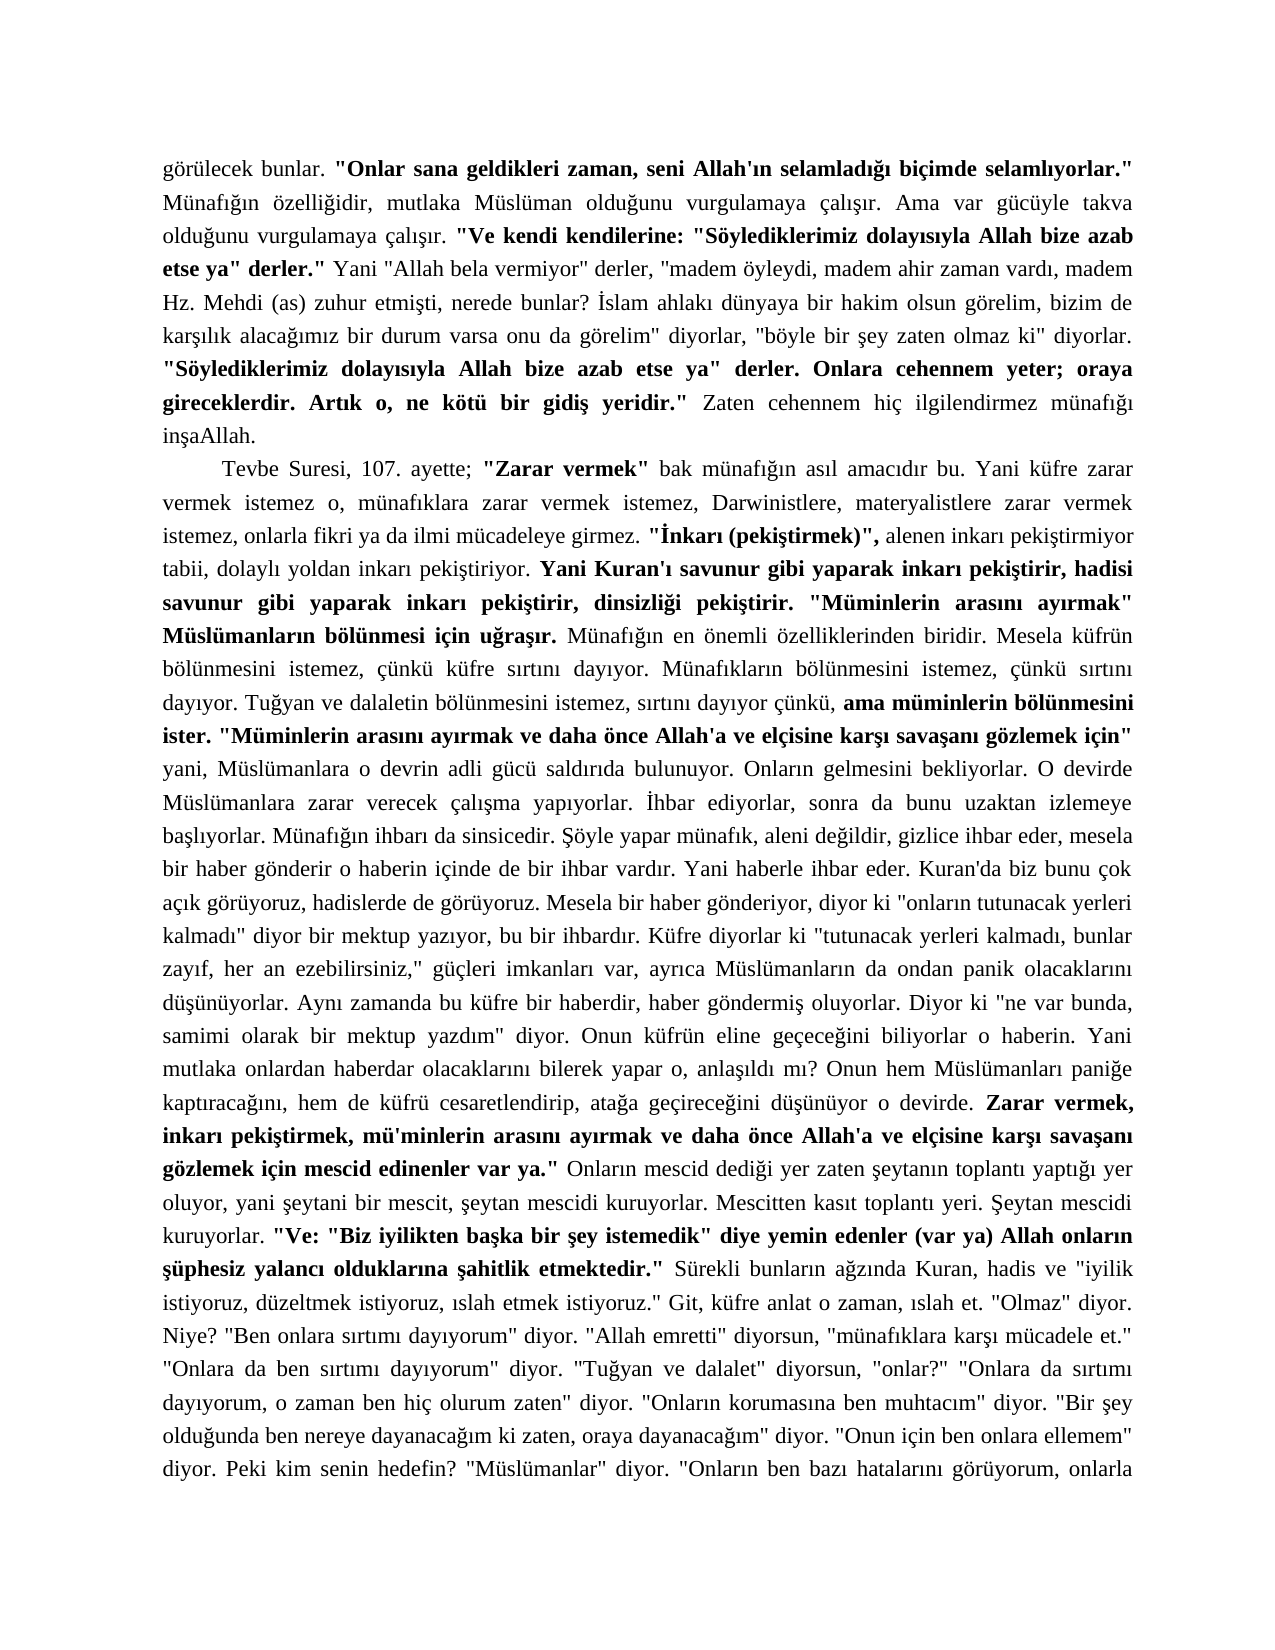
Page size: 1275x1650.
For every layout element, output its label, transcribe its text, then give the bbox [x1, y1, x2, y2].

text Tevbe Suresi, 107. ayette; "Zarar vermek" bak münafığın asıl amacıdır bu. Yani küfre zarar vermek istemez o, münafıklara zarar vermek istemez, Darwinistlere, materyalistlere zarar vermek istemez, onlarla fikri ya da ilmi mücadeleye girmez. "İnkarı (pekiştirmek)", alenen inkarı pekiştirmiyor tabii, dolaylı yoldan inkarı pekiştiriyor. Yani Kuran'ı savunur gibi yaparak inkarı pekiştirir, hadisi savunur gibi yaparak inkarı pekiştirir, dinsizliği pekiştirir. "Müminlerin arasını ayırmak" Müslümanların bölünmesi için uğraşır. Münafığın en önemli özelliklerinden biridir. Mesela küfrün bölünmesini istemez, çünkü küfre sırtını dayıyor. Münafıkların bölünmesini istemez, çünkü sırtını dayıyor. Tuğyan ve dalaletin bölünmesini istemez, sırtını dayıyor çünkü, ama müminlerin bölünmesini ister. "Müminlerin arasını ayırmak ve daha önce Allah'a ve elçisine karşı savaşanı gözlemek için" yani, Müslümanlara o devrin adli gücü saldırıda bulunuyor. Onların gelmesini bekliyorlar. O devirde Müslümanlara zarar verecek çalışma yapıyorlar. İhbar ediyorlar, sonra da bunu uzaktan izlemeye başlıyorlar. Münafığın ihbarı da sinsicedir. Şöyle yapar münafık, aleni değildir, gizlice ihbar eder, mesela bir haber gönderir o haberin içinde de bir ihbar vardır. Yani haberle ihbar eder. Kuran'da biz bunu çok açık görüyoruz, hadislerde de görüyoruz. Mesela bir haber gönderiyor, diyor ki "onların tutunacak yerleri kalmadı" diyor bir mektup yazıyor, bu bir ihbardır. Küfre diyorlar ki "tutunacak yerleri kalmadı, bunlar zayıf, her an ezebilirsiniz," güçleri imkanları var, ayrıca Müslümanların da ondan panik olacaklarını düşünüyorlar. Aynı zamanda bu küfre bir haberdir, haber göndermiş oluyorlar. Diyor ki "ne var bunda, samimi olarak bir mektup yazdım" diyor. Onun küfrün eline geçeceğini biliyorlar o haberin. Yani mutlaka onlardan haberdar olacaklarını bilerek yapar o, anlaşıldı mı? Onun hem Müslümanları paniğe kaptıracağını, hem de küfrü cesaretlendirip, atağa geçireceğini düşünüyor o devirde. Zarar vermek, inkarı pekiştirmek, mü'minlerin arasını ayırmak ve daha önce Allah'a ve elçisine karşı savaşanı gözlemek için mescid edinenler var ya." Onların mescid dediği yer zaten şeytanın toplantı yaptığı yer oluyor, yani şeytani bir mescit, şeytan mescidi kuruyorlar. Mescitten kasıt toplantı yeri. Şeytan mescidi kuruyorlar. "Ve: "Biz iyilikten başka bir şey istemedik" diye yemin edenler (var ya) Allah onların şüphesiz yalancı olduklarına şahitlik etmektedir." Sürekli bunların ağzında Kuran, hadis ve "iyilik istiyoruz, düzeltmek istiyoruz, ıslah etmek istiyoruz." Git, küfre anlat o zaman, ıslah et. "Olmaz" diyor. Niye? "Ben onlara sırtımı dayıyorum" diyor. "Allah emretti" diyorsun, "münafıklara karşı mücadele et." "Onlara da ben sırtımı dayıyorum" diyor. "Tuğyan ve dalalet" diyorsun, "onlar?" "Onlara da sırtımı dayıyorum, o zaman ben hiç olurum zaten" diyor. "Onların korumasına ben muhtacım" diyor. "Bir şey olduğunda ben nereye dayanacağım ki zaten, oraya dayanacağım" diyor. "Onun için ben onlara ellemem" diyor. Peki kim senin hedefin? "Müslümanlar" diyor. "Onların ben bazı hatalarını görüyorum, onlarla [162, 450, 1134, 1483]
text görülecek bunlar. "Onlar sana geldikleri zaman, seni Allah'ın selamladığı biçimde selamlıyorlar." Münafığın özelliğidir, mutlaka Müslüman olduğunu vurgulamaya çalışır. Ama var gücüyle takva olduğunu vurgulamaya çalışır. "Ve kendi kendilerine: "Söylediklerimiz dolayısıyla Allah bize azab etse ya" derler." Yani "Allah bela vermiyor" derler, "madem öyleydi, madem ahir zaman vardı, madem Hz. Mehdi (as) zuhur etmişti, nerede bunlar? İslam ahlakı dünyaya bir hakim olsun görelim, bizim de karşılık alacağımız bir durum varsa onu da görelim" diyorlar, "böyle bir şey zaten olmaz ki" diyorlar. "Söylediklerimiz dolayısıyla Allah bize azab etse ya" derler. Onlara cehennem yeter; oraya gireceklerdir. Artık o, ne kötü bir gidiş yeridir." Zaten cehennem hiç ilgilendirmez münafığı inşaAllah. [162, 150, 1134, 450]
